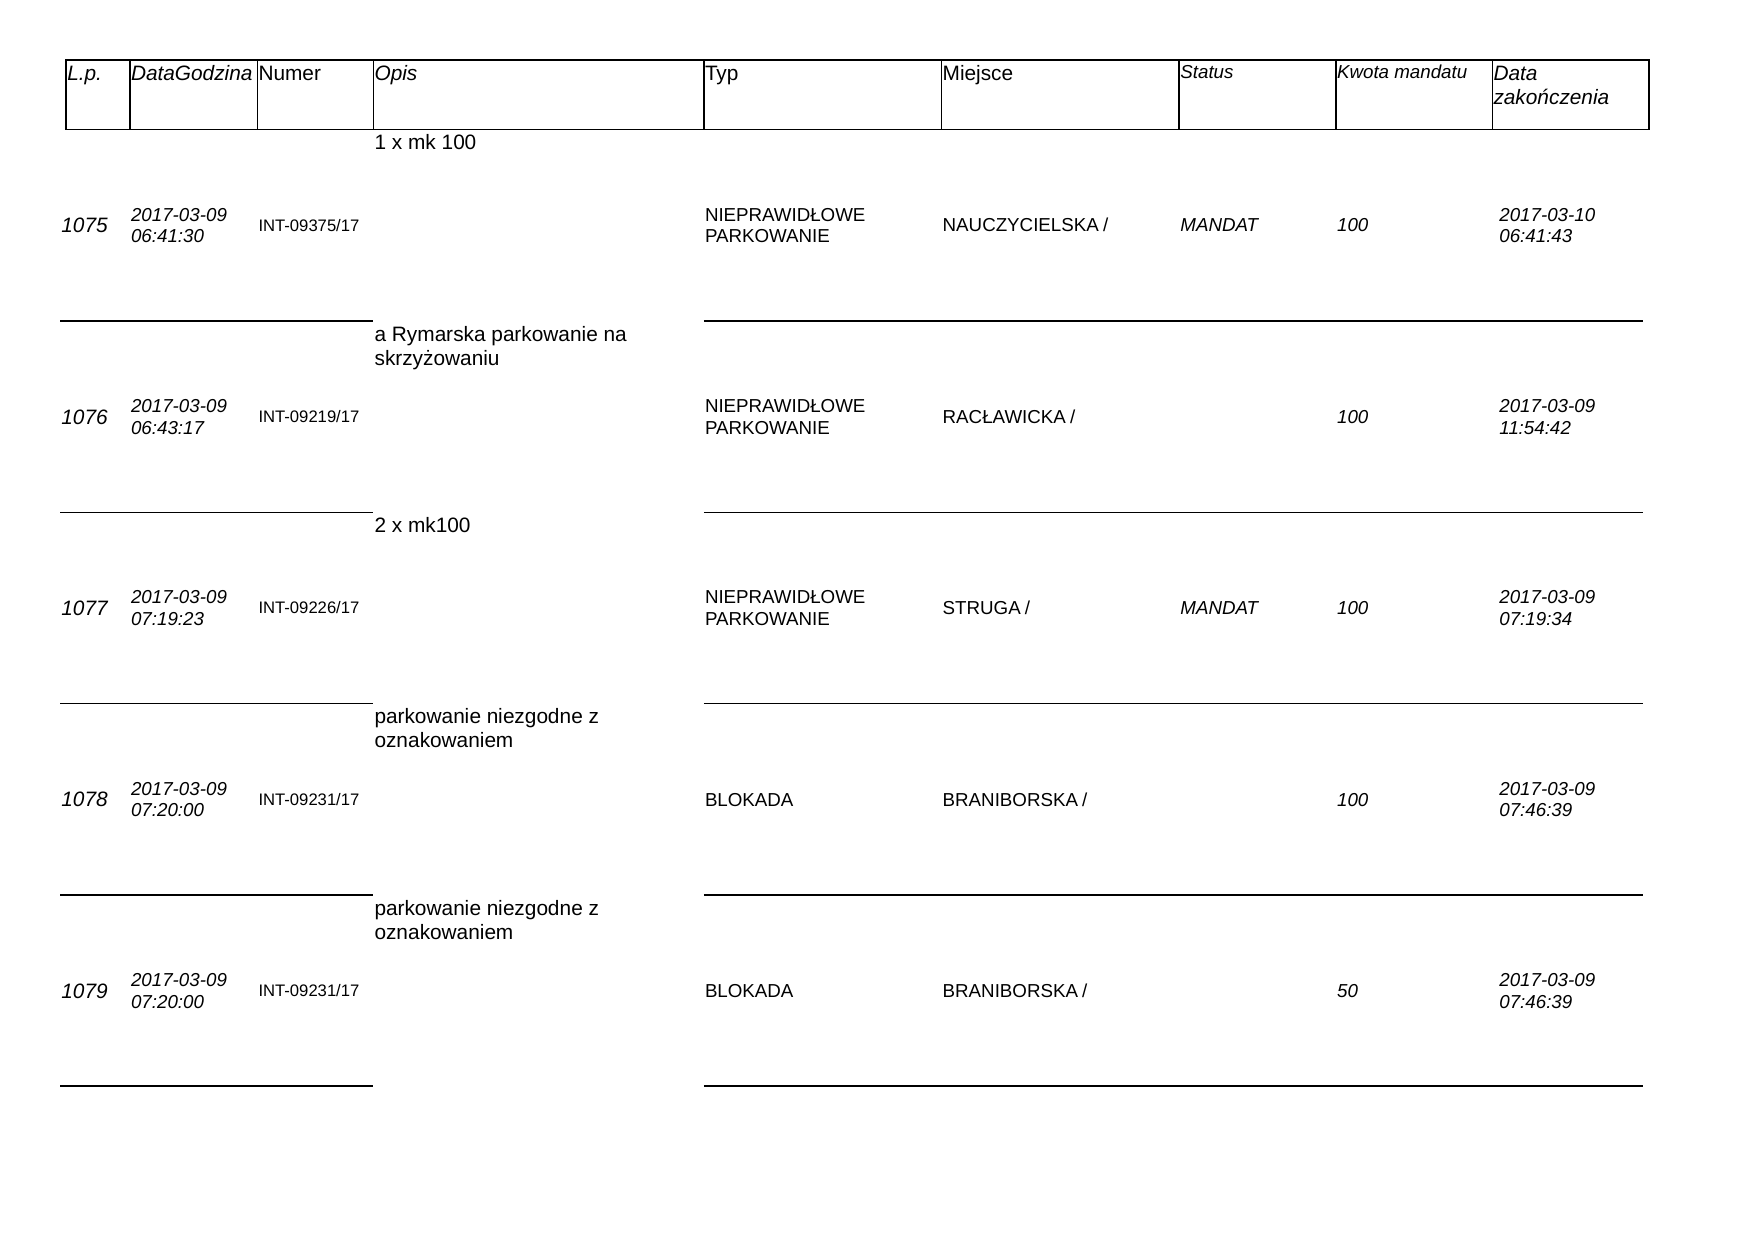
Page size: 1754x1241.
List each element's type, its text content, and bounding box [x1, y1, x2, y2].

table_header Typ [705, 61, 941, 129]
table_header Status [1180, 61, 1335, 129]
table_cell parkowanie niezgodne z oznakowaniem [373, 703, 704, 894]
table_cell 1 x mk 100 [373, 130, 704, 320]
table_cell 2017-03-09 07:46:39 [1498, 704, 1643, 894]
table_cell 2017-03-09 07:20:00 [130, 704, 257, 894]
table_cell INT-09219/17 [257, 322, 373, 511]
table_cell 50 [1336, 896, 1498, 1085]
table_cell 2017-03-09 07:46:39 [1498, 896, 1643, 1085]
table_header Opis [374, 61, 703, 129]
table_cell MANDAT [1179, 513, 1336, 703]
table_header Numer [258, 61, 373, 129]
table_cell a Rymarska parkowanie na skrzyżowaniu [373, 320, 704, 511]
table_cell NIEPRAWIDŁOWE PARKOWANIE [704, 322, 941, 511]
table_cell 2017-03-09 07:20:00 [130, 896, 257, 1085]
table_cell [1179, 896, 1336, 1085]
table_cell NIEPRAWIDŁOWE PARKOWANIE [704, 130, 941, 320]
table_header L.p. [67, 61, 129, 129]
table_cell BRANIBORSKA / [941, 896, 1179, 1085]
table_header Kwota mandatu [1337, 61, 1492, 129]
table_cell 2017-03-09 07:19:34 [1498, 513, 1643, 703]
table_cell 2 x mk100 [373, 511, 704, 703]
table_cell NIEPRAWIDŁOWE PARKOWANIE [704, 513, 941, 703]
table_header Data zakończenia [1493, 61, 1648, 129]
table_cell MANDAT [1179, 130, 1336, 320]
table_cell [1643, 894, 1649, 1085]
table_cell 2017-03-09 07:19:23 [130, 513, 257, 703]
table_cell 1079 [60, 896, 130, 1085]
table_cell [1179, 322, 1336, 511]
table_cell 1077 [60, 513, 130, 703]
table_cell 2017-03-09 11:54:42 [1498, 322, 1643, 511]
table_cell BLOKADA [704, 896, 941, 1085]
table_cell 100 [1336, 322, 1498, 511]
table_header Miejsce [942, 61, 1178, 129]
table_cell 2017-03-09 06:43:17 [130, 322, 257, 511]
table_cell NAUCZYCIELSKA / [941, 130, 1179, 320]
table_cell 1076 [60, 322, 130, 511]
table_cell [1643, 130, 1649, 320]
table_cell BLOKADA [704, 704, 941, 894]
table_cell 2017-03-09 06:41:30 [130, 130, 257, 320]
table_cell 100 [1336, 130, 1498, 320]
table_header [60, 59, 65, 129]
table_cell 2017-03-10 06:41:43 [1498, 130, 1643, 320]
table_cell [1643, 511, 1649, 703]
table_cell [1643, 703, 1649, 894]
table_cell [1643, 320, 1649, 511]
table_cell INT-09226/17 [257, 513, 373, 703]
table_cell 100 [1336, 704, 1498, 894]
table_cell BRANIBORSKA / [941, 704, 1179, 894]
table_cell parkowanie niezgodne z oznakowaniem [373, 894, 704, 1085]
table_cell 1075 [60, 129, 130, 320]
table_cell 100 [1336, 513, 1498, 703]
table_header DataGodzina [131, 61, 257, 129]
table_cell [1179, 704, 1336, 894]
table_cell STRUGA / [941, 513, 1179, 703]
table_cell RACŁAWICKA / [941, 322, 1179, 511]
table_cell INT-09231/17 [257, 704, 373, 894]
table_cell INT-09231/17 [257, 896, 373, 1085]
table_cell 1078 [60, 704, 130, 894]
table_cell INT-09375/17 [257, 130, 373, 320]
